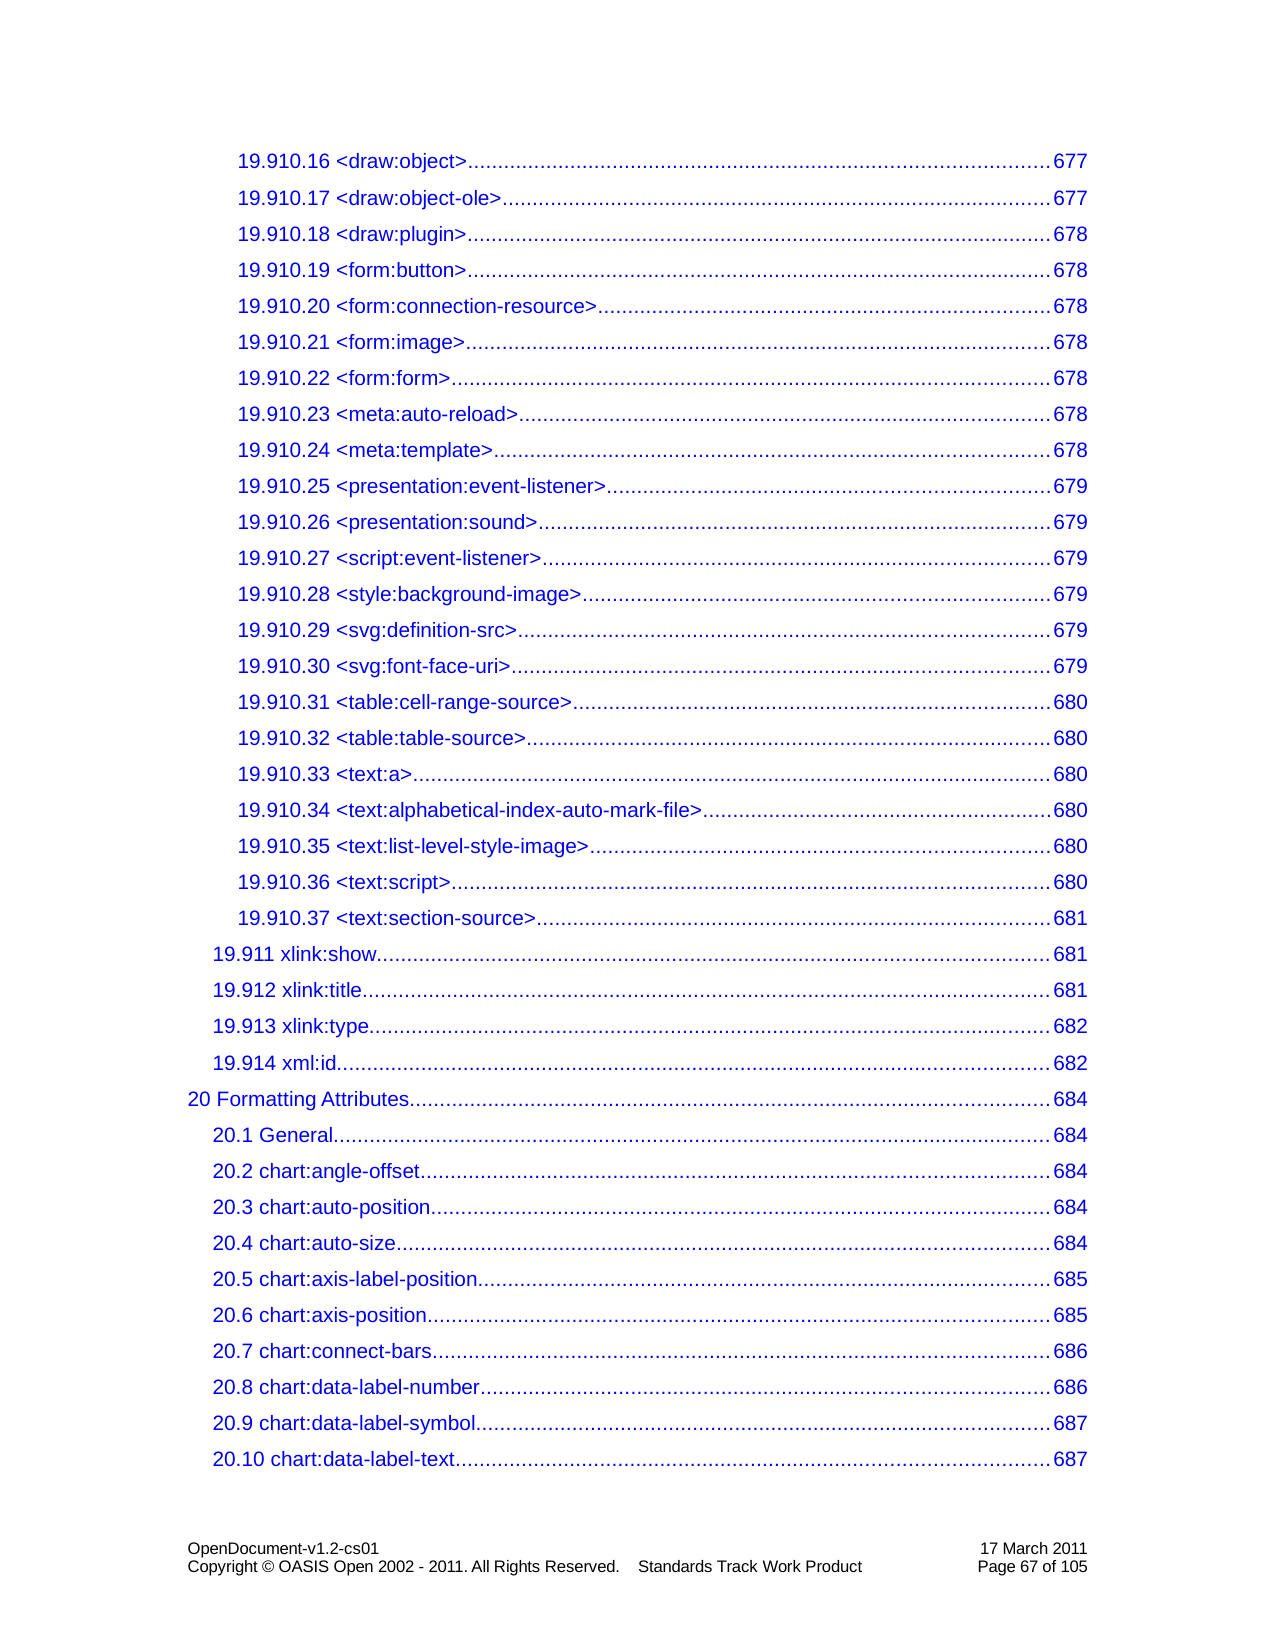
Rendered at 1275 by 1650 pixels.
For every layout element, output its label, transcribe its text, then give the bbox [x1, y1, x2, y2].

text 19.910.35 <text:list-level-style-image> 680 [237, 835, 1088, 858]
text 20.10 chart:data-label-text 687 [212, 1447, 1088, 1471]
text 20.2 chart:angle-offset 684 [212, 1159, 1088, 1183]
text 19.910.24 <meta:template> 678 [237, 438, 1088, 462]
text 19.910.17 <draw:object-ole> 677 [237, 186, 1088, 209]
text 20.9 chart:data-label-symbol 687 [212, 1411, 1088, 1435]
text 20.7 chart:connect-bars 686 [212, 1339, 1088, 1363]
text 19.914 xml:id 682 [212, 1051, 1088, 1074]
text 19.910.25 <presentation:event-listener> 679 [237, 474, 1088, 498]
text 19.910.22 <form:form> 678 [237, 366, 1088, 390]
text 20.6 chart:axis-position 685 [212, 1303, 1088, 1327]
text 19.913 xlink:type 682 [212, 1015, 1088, 1038]
text 19.910.27 <script:event-listener> 679 [237, 546, 1088, 570]
text 19.911 xlink:show 681 [212, 943, 1088, 966]
text 20.3 chart:auto-position 684 [212, 1195, 1088, 1219]
text 19.910.31 <table:cell-range-source> 680 [237, 691, 1088, 714]
text 19.910.37 <text:section-source> 681 [237, 907, 1088, 930]
text 19.910.20 <form:connection-resource> 678 [237, 294, 1088, 318]
text 19.910.30 <svg:font-face-uri> 679 [237, 654, 1088, 678]
text 19.910.26 <presentation:sound> 679 [237, 510, 1088, 534]
text 19.910.32 <table:table-source> 680 [237, 727, 1088, 750]
text 19.910.16 <draw:object> 677 [237, 150, 1088, 173]
text 19.910.18 <draw:plugin> 678 [237, 222, 1088, 246]
text 19.910.19 <form:button> 678 [237, 258, 1088, 282]
text 20.5 chart:axis-label-position 685 [212, 1267, 1088, 1291]
text 20.8 chart:data-label-number 686 [212, 1375, 1088, 1399]
text 20.4 chart:auto-size 684 [212, 1231, 1088, 1255]
text 19.912 xlink:title 681 [212, 979, 1088, 1002]
text 19.910.28 <style:background-image> 679 [237, 582, 1088, 606]
text 19.910.33 <text:a> 680 [237, 763, 1088, 786]
text 19.910.21 <form:image> 678 [237, 330, 1088, 354]
text 19.910.36 <text:script> 680 [237, 871, 1088, 894]
text 19.910.23 <meta:auto-reload> 678 [237, 402, 1088, 426]
text 20.1 General 684 [212, 1123, 1088, 1147]
text 19.910.34 <text:alphabetical-index-auto-mark-file> 680 [237, 799, 1088, 822]
text 19.910.29 <svg:definition-src> 679 [237, 618, 1088, 642]
text 20 Formatting Attributes 684 [187, 1087, 1088, 1111]
